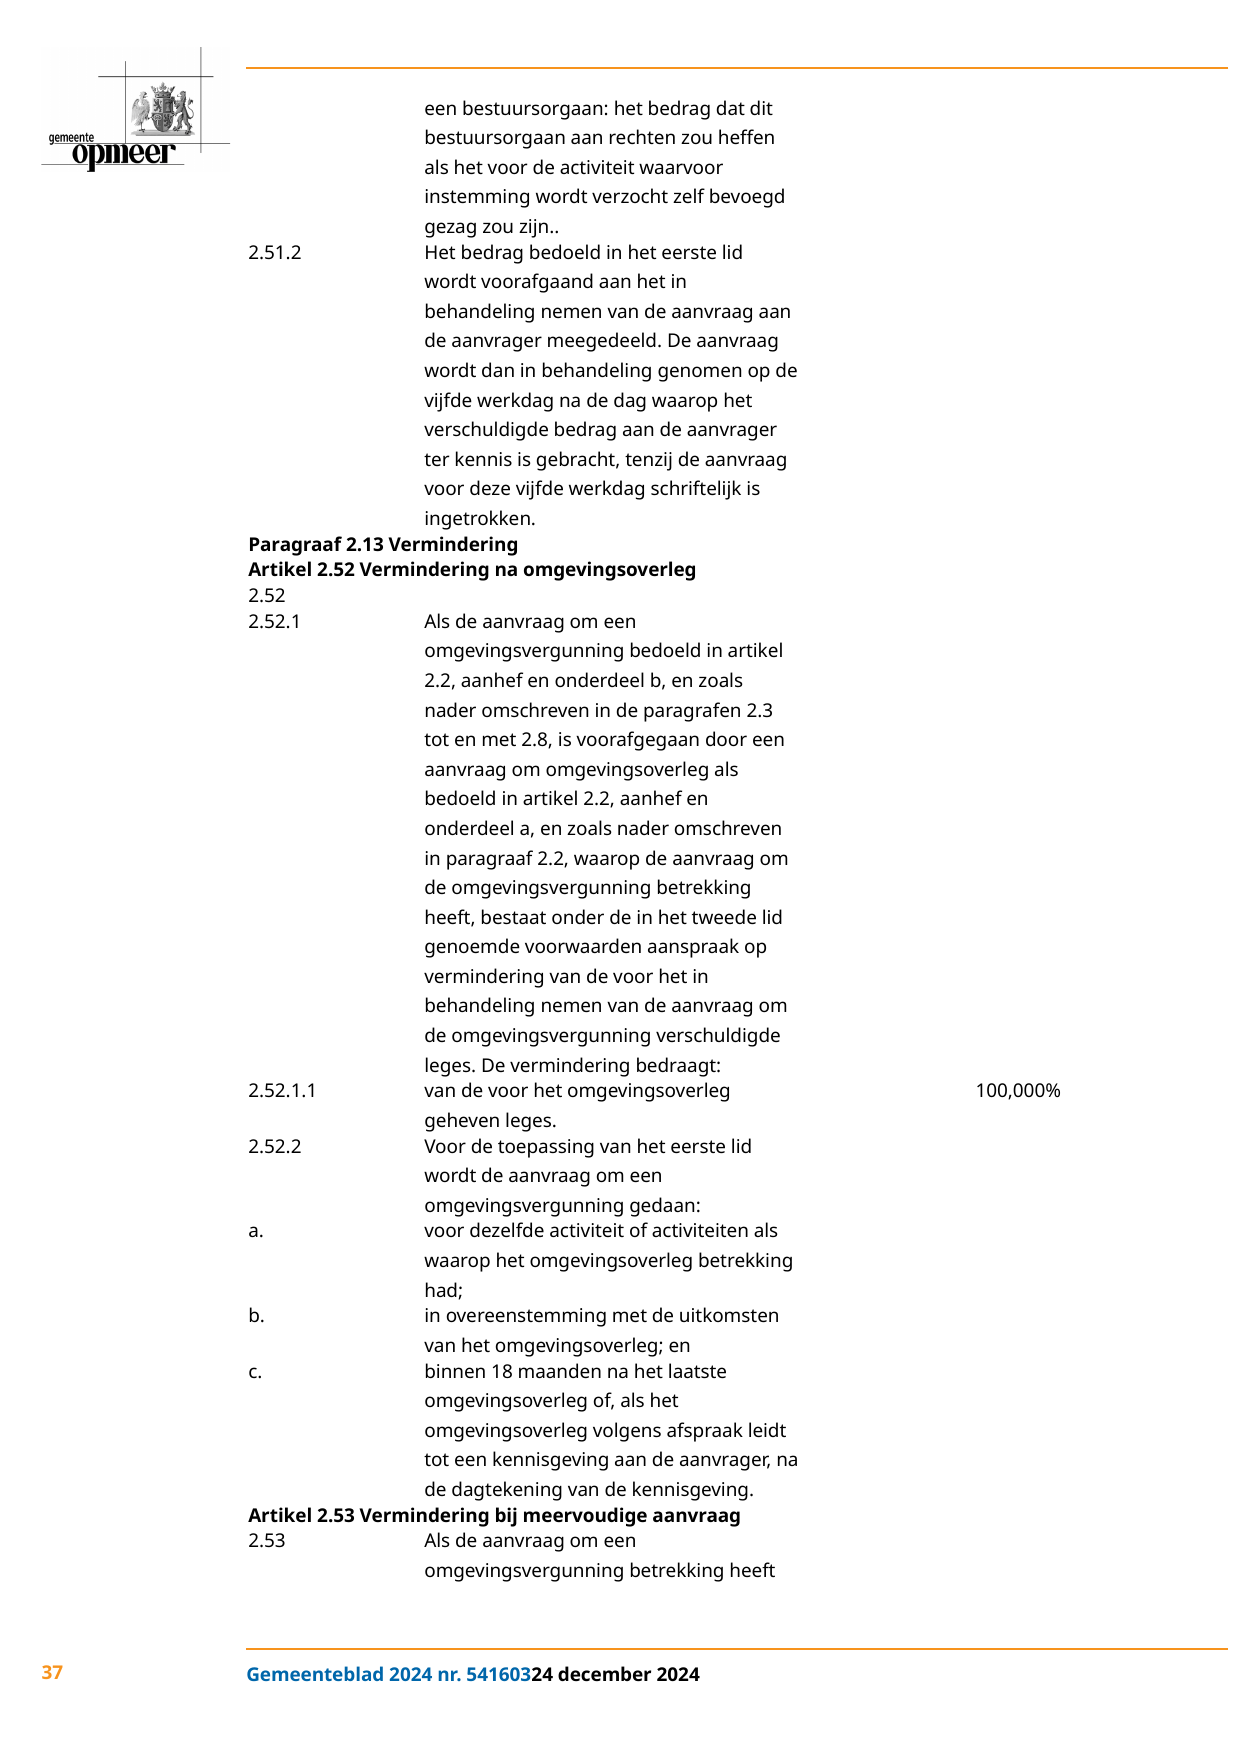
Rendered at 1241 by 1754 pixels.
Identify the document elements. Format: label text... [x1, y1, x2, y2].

table_cell [975, 1528, 1152, 1583]
table_cell [975, 582, 1152, 608]
table_cell [799, 608, 975, 1077]
table_cell voor dezelfde activiteit of activiteiten als waarop het omgevingsoverleg betrekking had; [424, 1218, 799, 1303]
table_cell [799, 1133, 975, 1218]
table_cell [975, 95, 1152, 239]
table_cell a. [248, 1218, 424, 1303]
table_cell Het bedrag bedoeld in het eerste lid wordt voorafgaand aan het in behandeling nemen van de aanvraag aan de aanvrager meegedeeld. De aanvraag wordt dan in behandeling genomen op de vijfde werkdag na de dag waarop het verschuldigde bedrag aan de aanvrager ter kennis is gebracht, tenzij de aanvraag voor deze vijfde werkdag schriftelijk is ingetrokken. [424, 239, 799, 531]
table_cell 2.53 [248, 1528, 424, 1583]
table_cell 2.52 [248, 582, 424, 608]
table_cell [799, 1528, 975, 1583]
table_cell Artikel 2.52 Vermindering na omgevingsoverleg [248, 557, 975, 582]
table_cell in overeenstemming met de uitkomsten van het omgevingsoverleg; en [424, 1303, 799, 1358]
table_cell 100,000% [975, 1078, 1152, 1133]
table_cell binnen 18 maanden na het laatste omgevingsoverleg of, als het omgevingsoverleg volgens afspraak leidt tot een kennisgeving aan de aanvrager, na de dagtekening van de kennisgeving. [424, 1358, 799, 1502]
table_cell 2.52.2 [248, 1133, 424, 1218]
table_cell [799, 1358, 975, 1502]
table_cell 2.51.2 [248, 239, 424, 531]
table_cell Als de aanvraag om een omgevingsvergunning betrekking heeft [424, 1528, 799, 1583]
table_cell 2.52.1 [248, 608, 424, 1077]
table_cell [975, 608, 1152, 1077]
table_cell [799, 1218, 975, 1303]
table_cell b. [248, 1303, 424, 1358]
table_cell Paragraaf 2.13 Vermindering [248, 531, 1152, 557]
table_cell [975, 1218, 1152, 1303]
table_cell [975, 1133, 1152, 1218]
table_cell [975, 1358, 1152, 1502]
table_cell [799, 1078, 975, 1133]
table_cell [975, 239, 1152, 531]
table_cell [799, 582, 975, 608]
table_cell [975, 1303, 1152, 1358]
table_cell [799, 1303, 975, 1358]
table_cell Als de aanvraag om een omgevingsvergunning bedoeld in artikel 2.2, aanhef en onderdeel b, en zoals nader omschreven in de paragrafen 2.3 tot en met 2.8, is voorafgegaan door een aanvraag om omgevingsoverleg als bedoeld in artikel 2.2, aanhef en onderdeel a, en zoals nader omschreven in paragraaf 2.2, waarop de aanvraag om de omgevingsvergunning betrekking heeft, bestaat onder de in het tweede lid genoemde voorwaarden aanspraak op vermindering van de voor het in behandeling nemen van de aanvraag om de omgevingsvergunning verschuldigde leges. De vermindering bedraagt: [424, 608, 799, 1077]
table_cell Voor de toepassing van het eerste lid wordt de aanvraag om een omgevingsvergunning gedaan: [424, 1133, 799, 1218]
picture [41, 47, 231, 172]
table_cell Artikel 2.53 Vermindering bij meervoudige aanvraag [248, 1502, 975, 1528]
table_cell een bestuursorgaan: het bedrag dat dit bestuursorgaan aan rechten zou heffen als het voor de activiteit waarvoor instemming wordt verzocht zelf bevoegd gezag zou zijn.. [424, 95, 799, 239]
table_cell [799, 239, 975, 531]
table_cell [248, 95, 424, 239]
table_cell 2.52.1.1 [248, 1078, 424, 1133]
table_cell [799, 95, 975, 239]
table_cell [424, 582, 799, 608]
table_cell van de voor het omgevingsoverleg geheven leges. [424, 1078, 799, 1133]
table_cell c. [248, 1358, 424, 1502]
